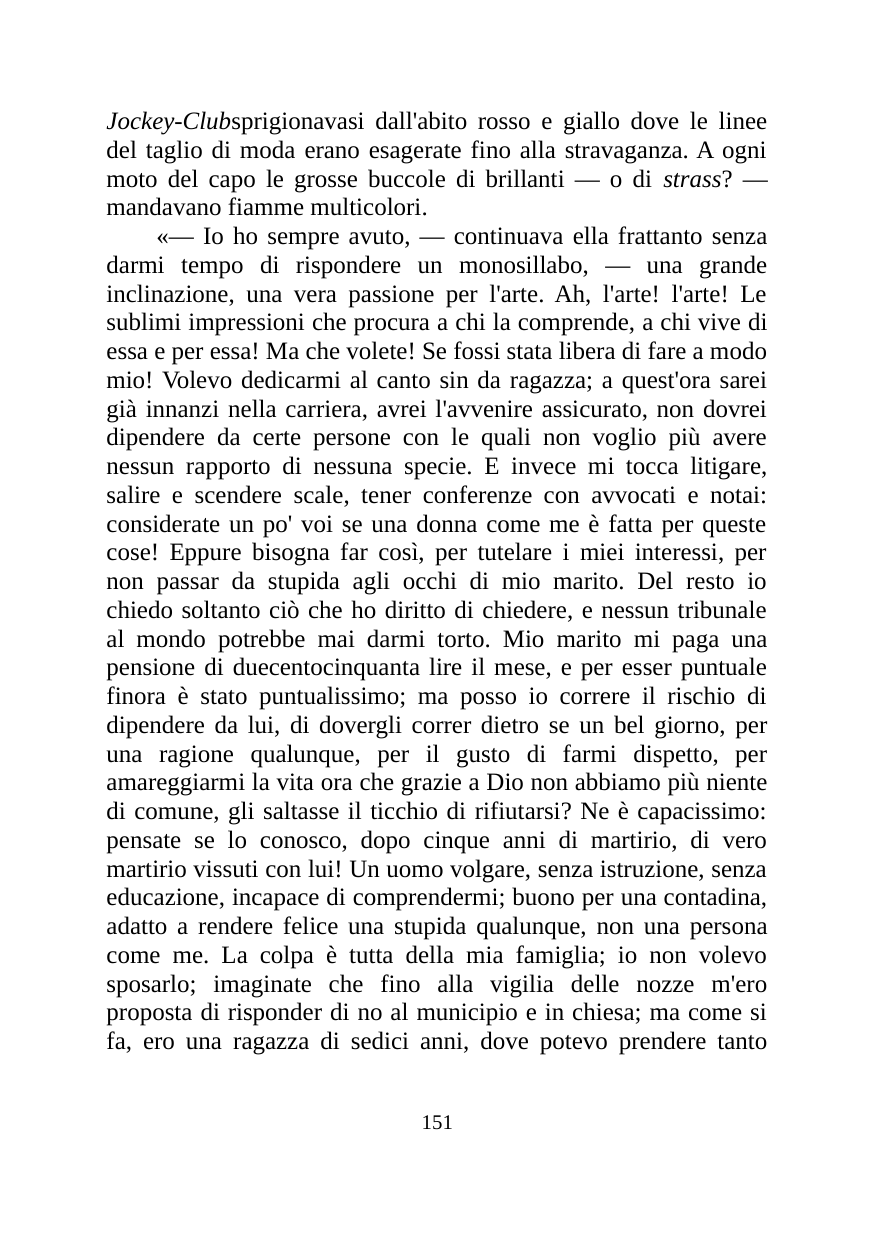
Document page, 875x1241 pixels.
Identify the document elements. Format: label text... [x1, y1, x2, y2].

text Jockey-Clubsprigionavasi dall'abito rosso e giallo dove le linee del taglio di moda erano esagerate fino alla stravaganza. A ogni moto del capo le grosse buccole di brillanti ― o di strass? ― mandavano fiamme multicolori. [106, 106, 768, 221]
text «― Io ho sempre avuto, ― continuava ella frattanto senza darmi tempo di rispondere un monosillabo, ― una grande inclinazione, una vera passione per l'arte. Ah, l'arte! l'arte! Le sublimi impressioni che procura a chi la comprende, a chi vive di essa e per essa! Ma che volete! Se fossi stata libera di fare a modo mio! Volevo dedicarmi al canto sin da ragazza; a quest'ora sarei già innanzi nella carriera, avrei l'avvenire assicurato, non dovrei dipendere da certe persone con le quali non voglio più avere nessun rapporto di nessuna specie. E invece mi tocca litigare, salire e scendere scale, tener conferenze con avvocati e notai: considerate un po' voi se una donna come me è fatta per queste cose! Eppure bisogna far così, per tutelare i miei interessi, per non passar da stupida agli occhi di mio marito. Del resto io chiedo soltanto ciò che ho diritto di chiedere, e nessun tribunale al mondo potrebbe mai darmi torto. Mio marito mi paga una pensione di duecentocinquanta lire il mese, e per esser puntuale finora è stato puntualissimo; ma posso io correre il rischio di dipendere da lui, di dovergli correr dietro se un bel giorno, per una ragione qualunque, per il gusto di farmi dispetto, per amareggiarmi la vita ora che grazie a Dio non abbiamo più niente di comune, gli saltasse il ticchio di rifiutarsi? Ne è capacissimo: pensate se lo conosco, dopo cinque anni di martirio, di vero martirio vissuti con lui! Un uomo volgare, senza istruzione, senza educazione, incapace di comprendermi; buono per una contadina, adatto a rendere felice una stupida qualunque, non una persona come me. La colpa è tutta della mia famiglia; io non volevo sposarlo; imaginate che fino alla vigilia delle nozze m'ero proposta di risponder di no al municipio e in chiesa; ma come si fa, ero una ragazza di sedici anni, dove potevo prendere tanto [106, 221, 768, 1055]
